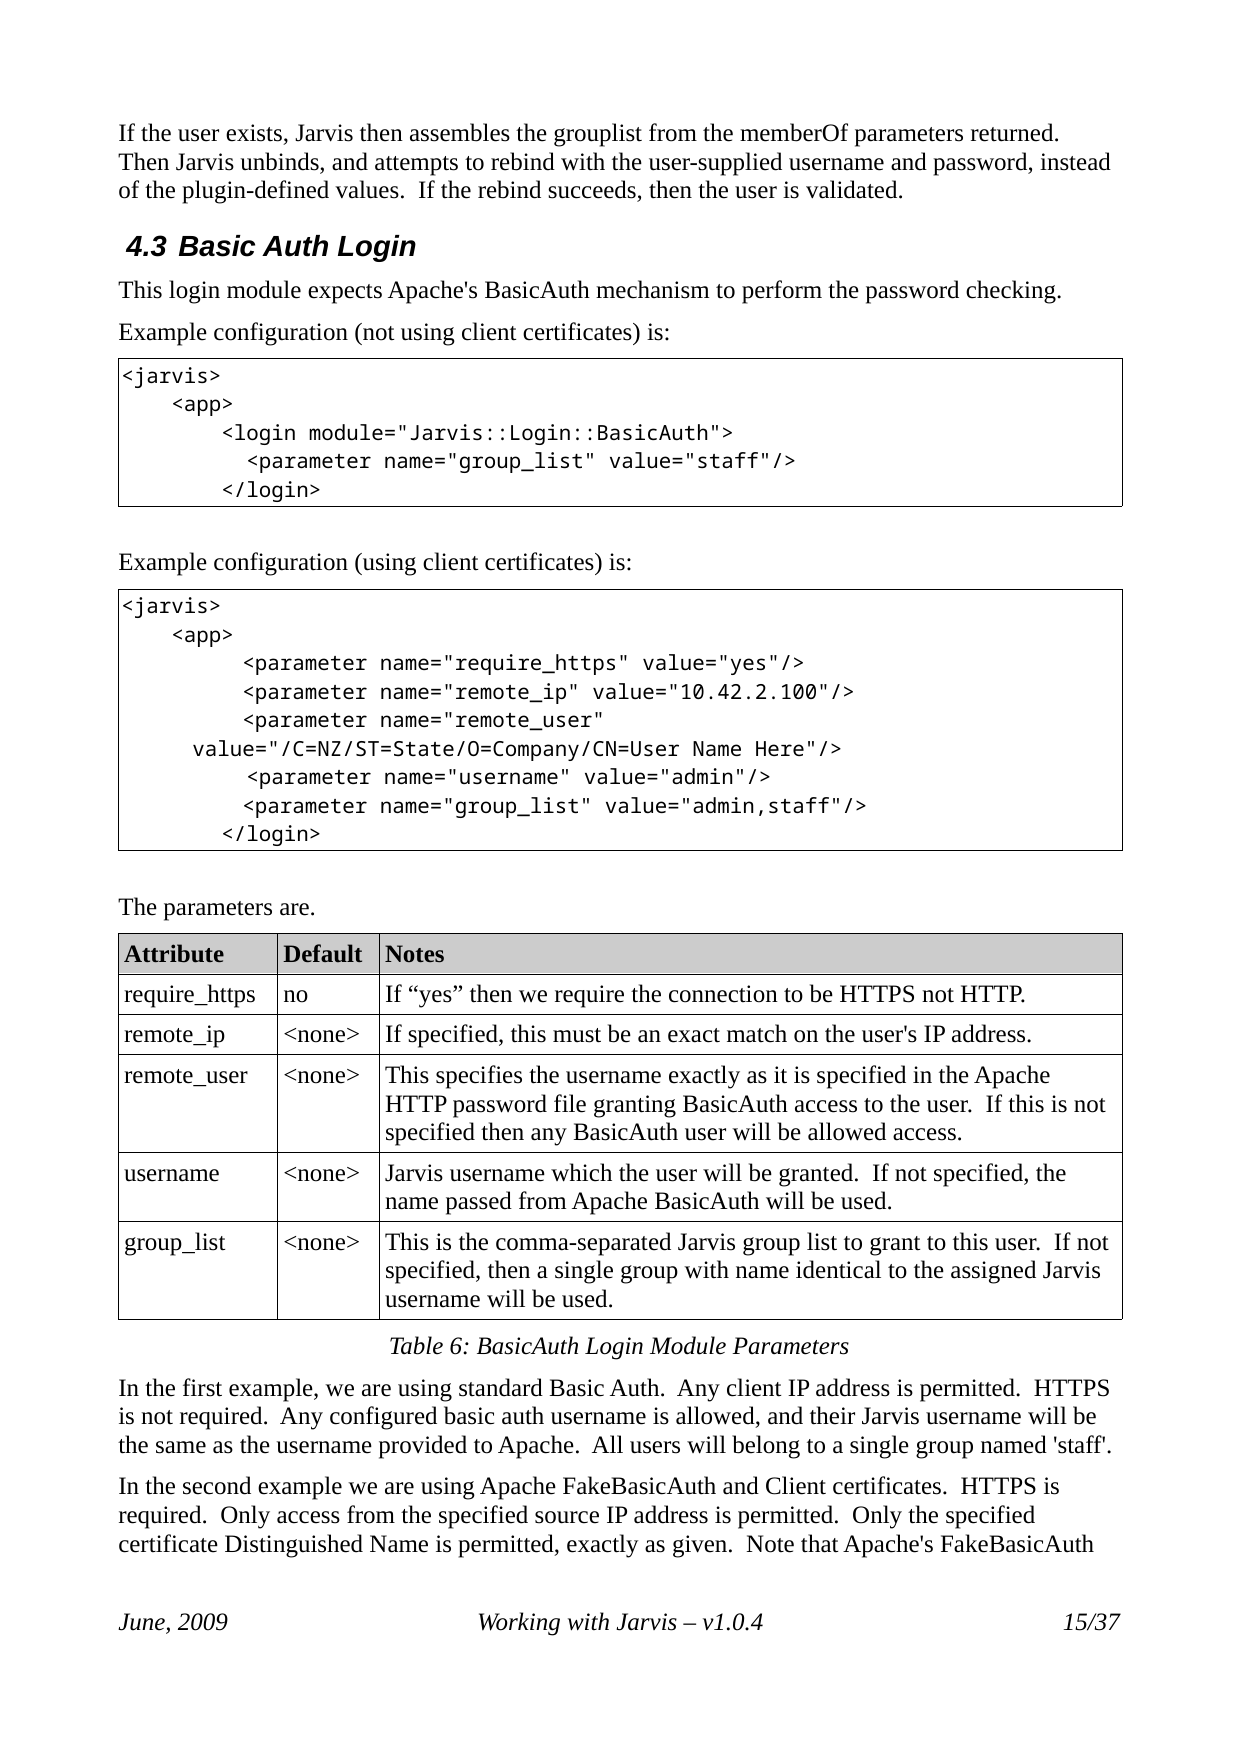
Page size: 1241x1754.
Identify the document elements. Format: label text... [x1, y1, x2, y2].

text </login> [119, 472, 1122, 506]
table_cell require_https [119, 975, 277, 1014]
table_cell remote_user [119, 1055, 277, 1152]
table_cell no [278, 975, 379, 1014]
text <parameter name="remote_user" [119, 702, 1122, 731]
table_cell <none> [278, 1015, 379, 1054]
text If the user exists, Jarvis then assembles the grouplist from the memberOf parameters returned. Then Jarvis unbinds, and attempts to rebind with the user-supplied username and password, instead of the plugin-defined values. If the rebind succeeds, then the user is validated. [118, 118, 1122, 204]
table_cell If “yes” then we require the connection to be HTTPS not HTTP. [380, 975, 1122, 1014]
table_cell Jarvis username which the user will be granted. If not specified, the name passed from Apache BasicAuth will be used. [380, 1153, 1122, 1221]
table_cell If specified, this must be an exact match on the user's IP address. [380, 1015, 1122, 1054]
text <jarvis> [119, 359, 1122, 386]
subtitle Basic Auth Login [118, 229, 1122, 263]
table_cell <none> [278, 1055, 379, 1152]
text <parameter name="group_list" value="admin,staff"/> [119, 788, 1122, 816]
text value="/C=NZ/ST=State/O=Company/CN=User Name Here"/> [119, 731, 1122, 759]
table_cell This is the comma-separated Jarvis group list to grant to this user. If not specified, then a single group with name identical to the assigned Jarvis username will be used. [380, 1222, 1122, 1319]
table_cell group_list [119, 1222, 277, 1319]
table_header Attribute [119, 934, 277, 973]
text <parameter name="remote_ip" value="10.42.2.100"/> [119, 674, 1122, 702]
table_header Notes [380, 934, 1122, 973]
text In the second example we are using Apache FakeBasicAuth and Client certificates. HTTPS is required. Only access from the specified source IP address is permitted. Only the specified certificate Distinguished Name is permitted, exactly as given. Note that Apache's FakeBasicAuth [118, 1471, 1122, 1558]
text <parameter name="require_https" value="yes"/> [119, 646, 1122, 674]
text The parameters are. [118, 892, 1122, 921]
text <app> [119, 617, 1122, 646]
text In the first example, we are using standard Basic Auth. Any client IP address is permitted. HTTPS is not required. Any configured basic auth username is allowed, and their Jarvis username will be the same as the username provided to Apache. All users will belong to a single group named 'staff'. [118, 1373, 1122, 1459]
text This login module expects Apache's BasicAuth mechanism to perform the password checking. [118, 275, 1122, 304]
text <app> [119, 386, 1122, 415]
text Example configuration (not using client certificates) is: [118, 317, 1122, 345]
text <parameter name="group_list" value="staff"/> [119, 443, 1122, 472]
table_cell <none> [278, 1153, 379, 1221]
text <jarvis> [119, 590, 1122, 617]
text <login module="Jarvis::Login::BasicAuth"> [119, 415, 1122, 443]
table_cell remote_ip [119, 1015, 277, 1054]
text </login> [119, 816, 1122, 850]
text Example configuration (using client certificates) is: [118, 547, 1122, 576]
text Table 6: BasicAuth Login Module Parameters [118, 1331, 1122, 1360]
table_cell This specifies the username exactly as it is specified in the Apache HTTP password file granting BasicAuth access to the user. If this is not specified then any BasicAuth user will be allowed access. [380, 1055, 1122, 1152]
table_header Default [278, 934, 379, 973]
table_cell <none> [278, 1222, 379, 1319]
table_cell username [119, 1153, 277, 1221]
text <parameter name="username" value="admin"/> [119, 759, 1122, 788]
